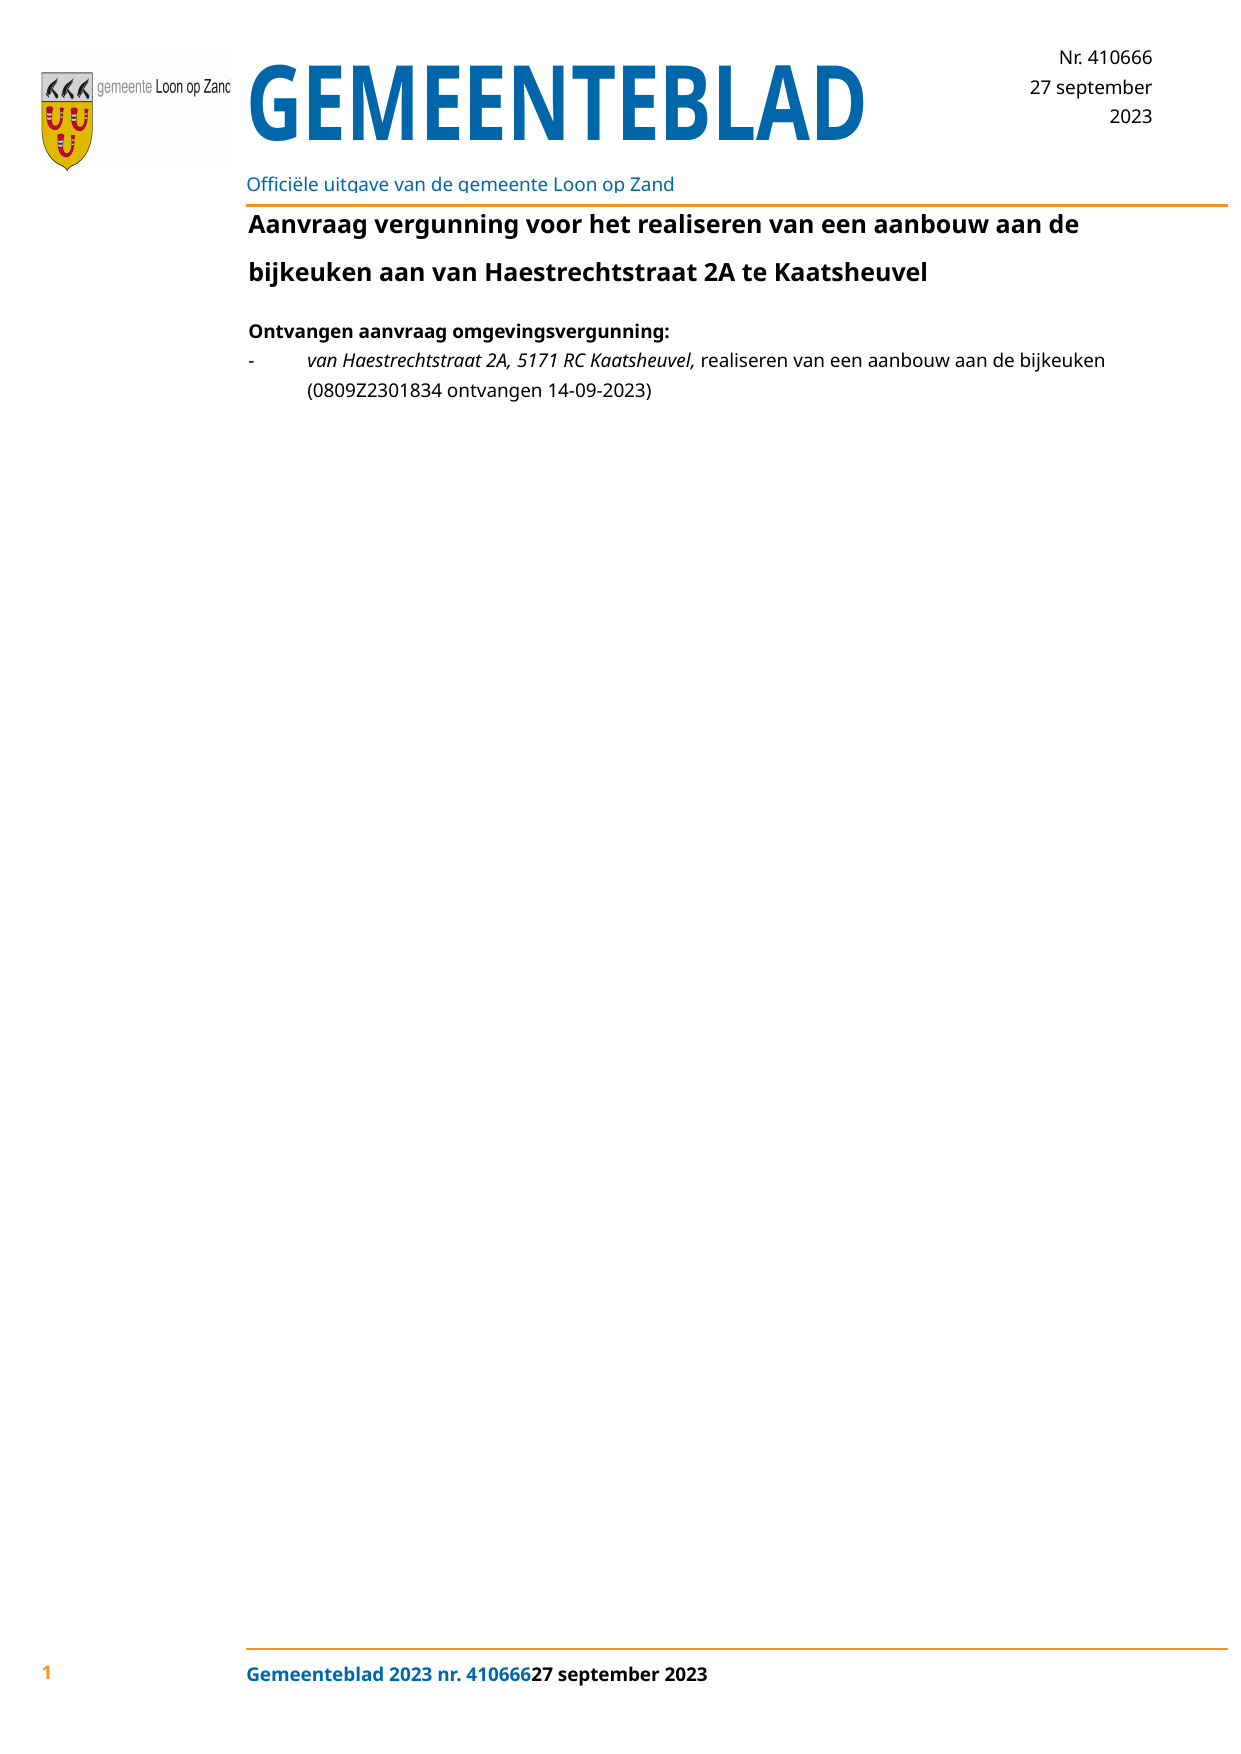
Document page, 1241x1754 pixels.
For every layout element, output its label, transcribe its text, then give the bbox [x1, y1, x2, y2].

list van Haestrechtstraat 2A, 5171 RC Kaatsheuvel, realiseren van een aanbouw aan de bijkeuken (0809Z2301834 ontvangen 14-09-2023) [248, 347, 1152, 403]
text Aanvraag vergunning voor het realiseren van een aanbouw aan de bijkeuken aan van Haestrechtstraat 2A te Kaatsheuvel [248, 207, 1152, 288]
picture [41, 47, 231, 172]
text Ontvangen aanvraag omgevingsvergunning: [248, 318, 1152, 344]
